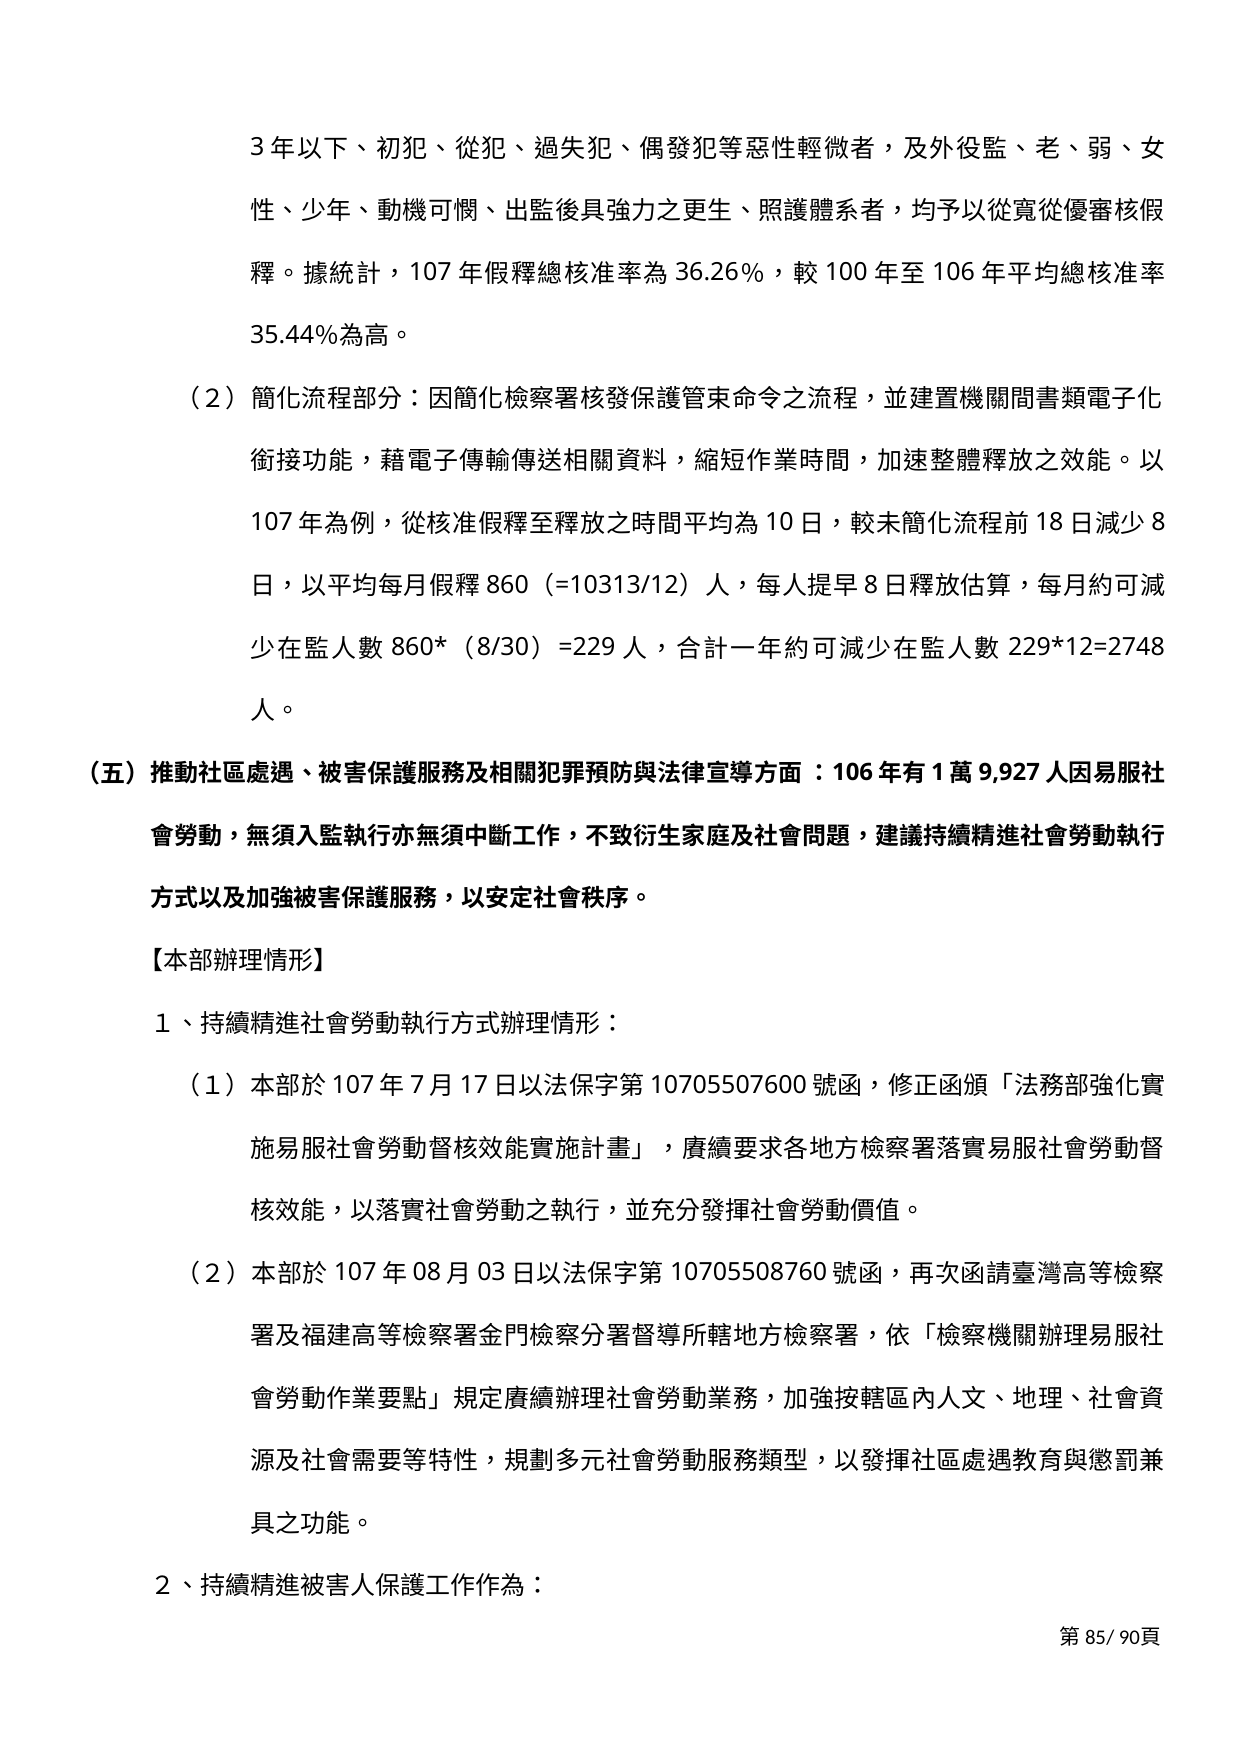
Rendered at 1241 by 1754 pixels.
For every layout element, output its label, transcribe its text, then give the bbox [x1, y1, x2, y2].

text 【本部辦理情形】 [125, 917, 1165, 979]
text （２）本部於107年08月03日以法保字第10705508760號函，再次函請臺灣高等檢察署及福建高等檢察署金門檢察分署督導所轄地方檢察署，依「檢察機關辦理易服社會勞動作業要點」規定賡續辦理社會勞動業務，加強按轄區內人文、地理、社會資源及社會需要等特性，規劃多元社會勞動服務類型，以發揮社區處遇教育與懲罰兼具之功能。 [175, 1229, 1165, 1542]
text １、持續精進社會勞動執行方式辦理情形： [150, 979, 1165, 1042]
text 3年以下、初犯、從犯、過失犯、偶發犯等惡性輕微者，及外役監、老、弱、女性、少年、動機可憫、出監後具強力之更生、照護體系者，均予以從寬從優審核假釋。據統計，107年假釋總核准率為36.26％，較100年至106年平均總核准率35.44％為高。 [175, 104, 1165, 354]
text （２）簡化流程部分：因簡化檢察署核發保護管束命令之流程，並建置機關間書類電子化銜接功能，藉電子傳輸傳送相關資料，縮短作業時間，加速整體釋放之效能。以107年為例，從核准假釋至釋放之時間平均為10日，較未簡化流程前18日減少8日，以平均每月假釋860（=10313/12）人，每人提早8日釋放估算，每月約可減少在監人數860*（8/30）=229人，合計一年約可減少在監人數229*12=2748人。 [175, 354, 1165, 729]
text ２、持續精進被害人保護工作作為： [150, 1542, 1165, 1604]
text （１）本部於107年7月17日以法保字第10705507600號函，修正函頒「法務部強化實施易服社會勞動督核效能實施計畫」，賡續要求各地方檢察署落實易服社會勞動督核效能，以落實社會勞動之執行，並充分發揮社會勞動價值。 [175, 1042, 1165, 1229]
text （五）推動社區處遇、被害保護服務及相關犯罪預防與法律宣導方面 ：106年有1萬9,927人因易服社會勞動，無須入監執行亦無須中斷工作，不致衍生家庭及社會問題，建議持續精進社會勞動執行 方式以及加強被害保護服務，以安定社會秩序。 [75, 729, 1165, 917]
